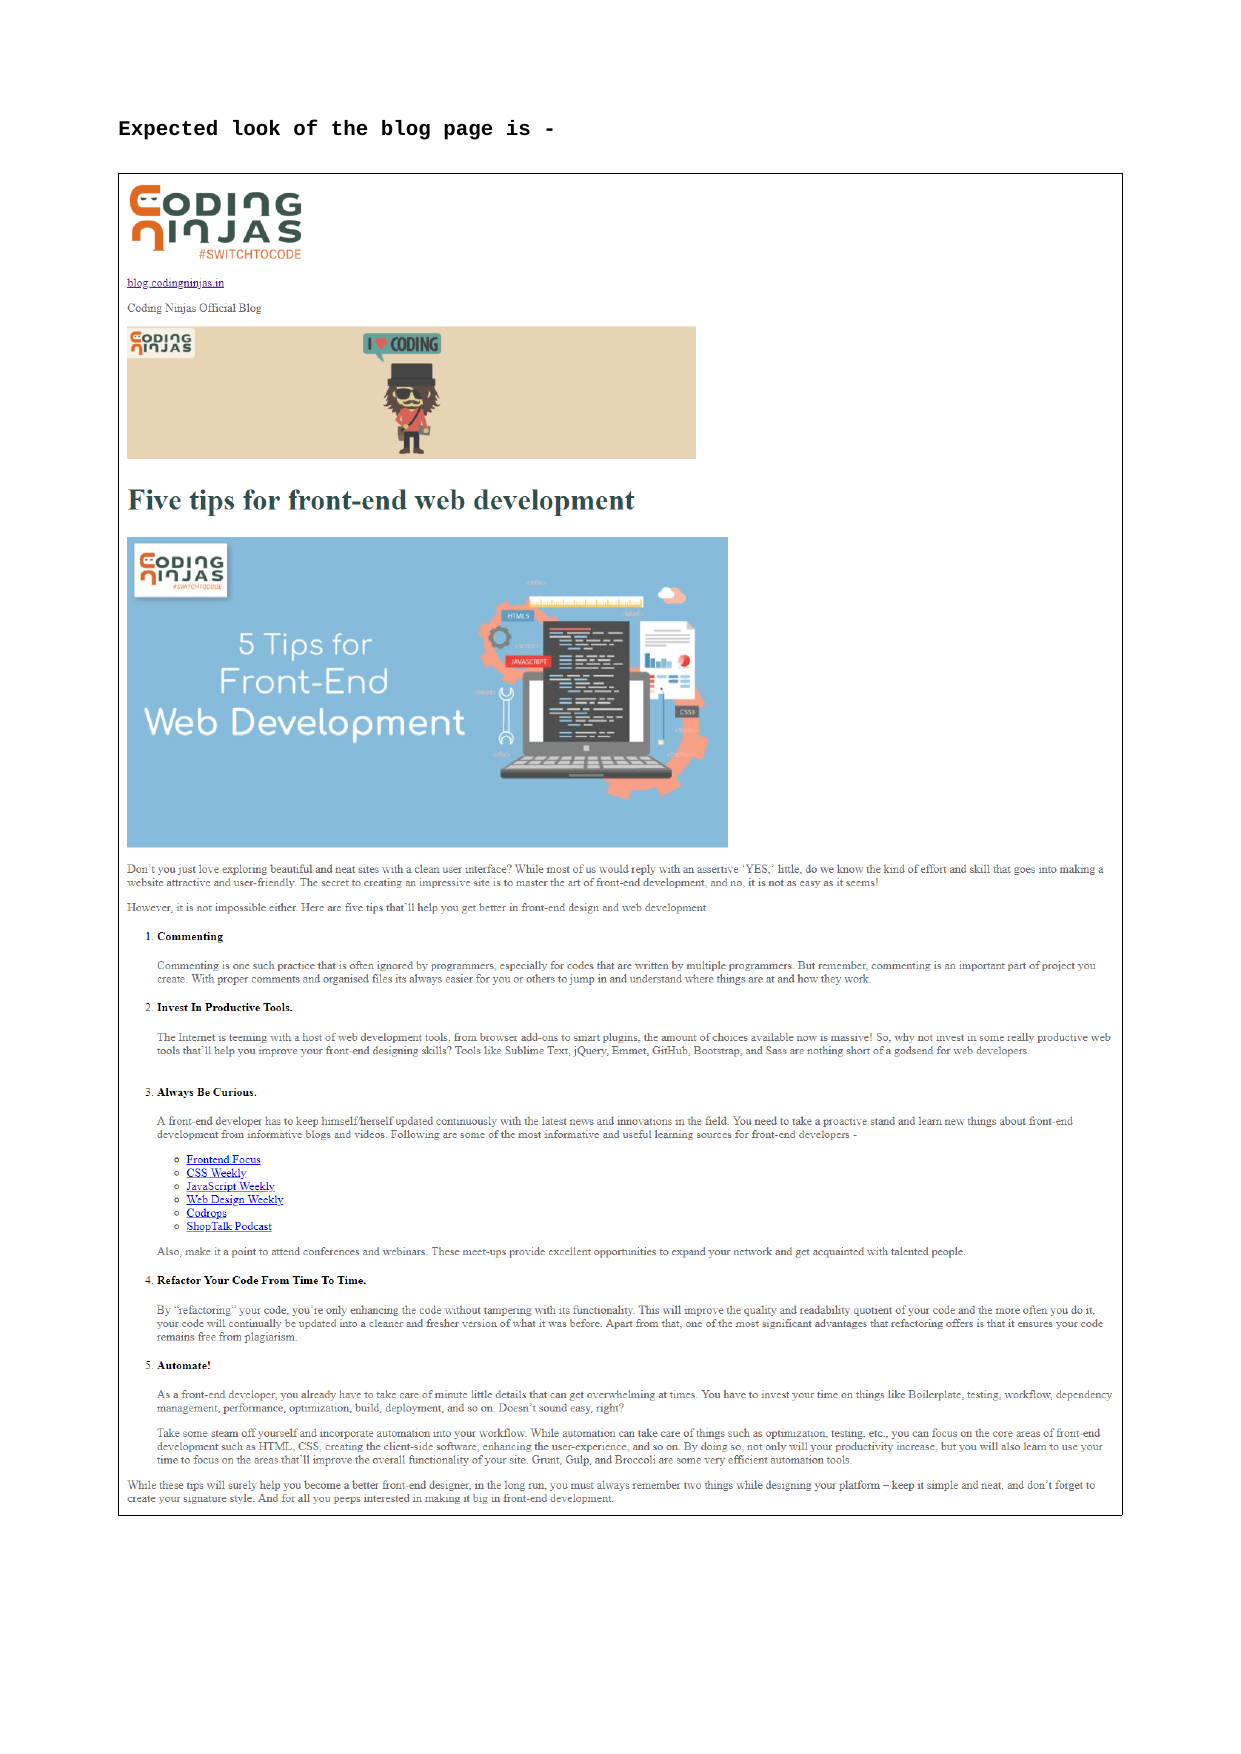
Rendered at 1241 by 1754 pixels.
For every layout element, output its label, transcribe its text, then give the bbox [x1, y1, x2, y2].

picture [121, 175, 1119, 1512]
text Expected look of the blog page is - [118, 118, 1122, 142]
